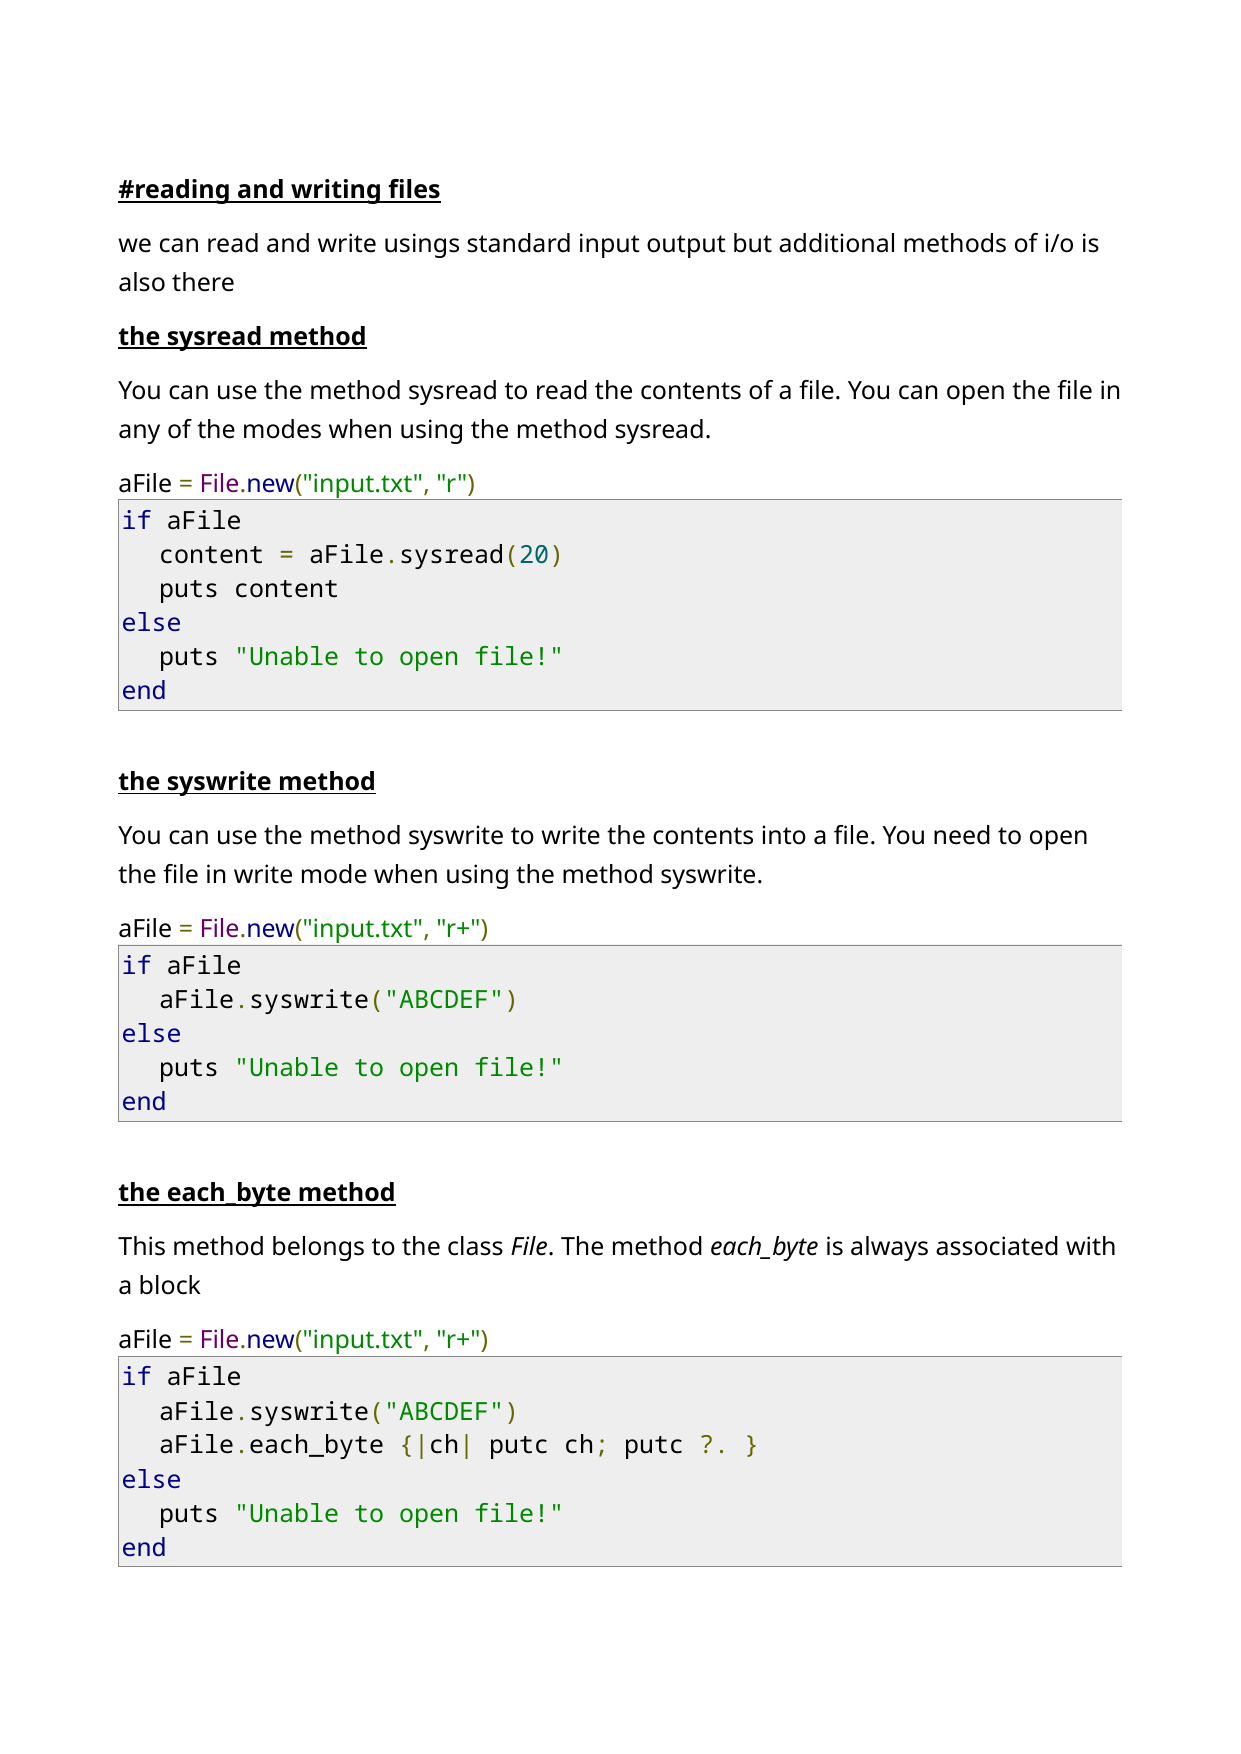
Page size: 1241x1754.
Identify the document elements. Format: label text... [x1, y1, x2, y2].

text aFile.syswrite("ABCDEF") [119, 1390, 1122, 1424]
text end [119, 1526, 1122, 1566]
text You can use the method syswrite to write the contents into a file. You need to open the file in write mode when using the method syswrite. [118, 818, 1122, 891]
text end [119, 1081, 1122, 1121]
text aFile = File.new("input.txt", "r") [118, 465, 1122, 499]
text This method belongs to the class File. The method each_byte is always associated with a block [118, 1229, 1122, 1302]
text end [119, 669, 1122, 710]
text if aFile [119, 1357, 1122, 1390]
text aFile.syswrite("ABCDEF") [119, 979, 1122, 1013]
text else [119, 1458, 1122, 1492]
text aFile = File.new("input.txt", "r+") [118, 1322, 1122, 1356]
text puts "Unable to open file!" [119, 636, 1122, 669]
text puts "Unable to open file!" [119, 1492, 1122, 1526]
text else [119, 1013, 1122, 1047]
text You can use the method sysread to read the contents of a file. You can open the file in any of the modes when using the method sysread. [118, 372, 1122, 446]
text the syswrite method [118, 764, 1122, 798]
text aFile.each_byte {|ch| putc ch; putc ?. } [119, 1424, 1122, 1458]
text puts "Unable to open file!" [119, 1047, 1122, 1081]
text #reading and writing files [118, 172, 1122, 206]
text we can read and write usings standard input output but additional methods of i/o is also there [118, 226, 1122, 299]
text the sysread method [118, 318, 1122, 353]
text if aFile [119, 946, 1122, 979]
text aFile = File.new("input.txt", "r+") [118, 911, 1122, 944]
text the each_byte method [118, 1175, 1122, 1209]
text else [119, 601, 1122, 636]
text if aFile [119, 500, 1122, 533]
text content = aFile.sysread(20) [119, 533, 1122, 567]
text puts content [119, 567, 1122, 601]
